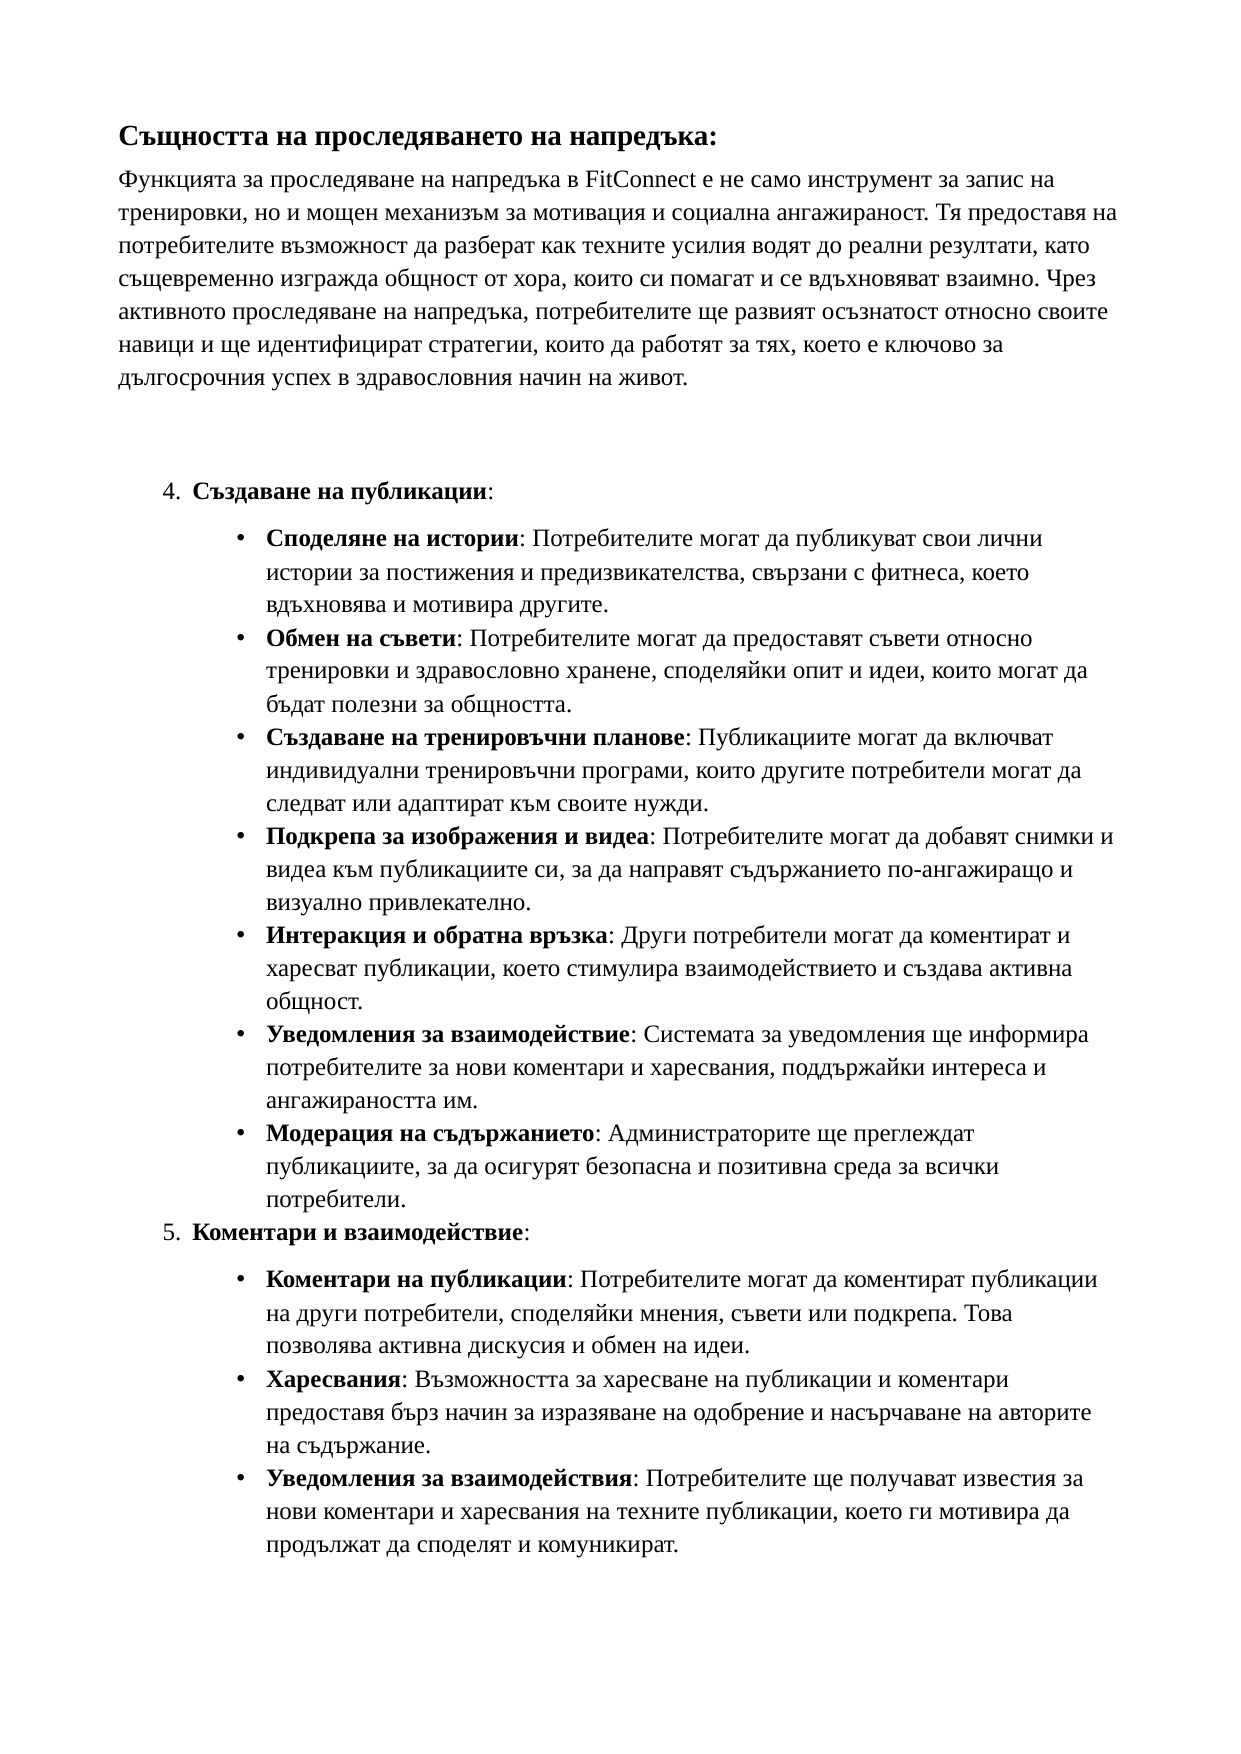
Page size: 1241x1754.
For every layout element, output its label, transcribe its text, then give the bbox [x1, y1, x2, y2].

text Функцията за проследяване на напредъка в FitConnect е не само инструмент за запис на тренировки, но и мощен механизъм за мотивация и социална ангажираност. Тя предоставя на потребителите възможност да разберат как техните усилия водят до реални резултати, като същевременно изгражда общност от хора, които си помагат и се вдъхновяват взаимно. Чрез активното проследяване на напредъка, потребителите ще развият осъзнатост относно своите навици и ще идентифицират стратегии, които да работят за тях, което е ключово за дългосрочния успех в здравословния начин на живот. [118, 164, 1122, 391]
list Коментари и взаимодействие: [162, 1217, 1122, 1246]
list Уведомления за взаимодействия: Потребителите ще получават известия за нови коментари и харесвания на техните публикации, което ги мотивира да продължат да споделят и комуникират. [236, 1463, 1122, 1557]
list Създаване на публикации: [162, 476, 1122, 505]
subtitle Същността на проследяването на напредъка: [118, 118, 1122, 152]
list Създаване на тренировъчни планове: Публикациите могат да включват индивидуални тренировъчни програми, които другите потребители могат да следват или адаптират към своите нужди. [236, 722, 1122, 816]
list Обмен на съвети: Потребителите могат да предоставят съвети относно тренировки и здравословно хранене, споделяйки опит и идеи, които могат да бъдат полезни за общността. [236, 623, 1122, 717]
list Модерация на съдържанието: Администраторите ще преглеждат публикациите, за да осигурят безопасна и позитивна среда за всички потребители. [236, 1118, 1122, 1213]
list Интеракция и обратна връзка: Други потребители могат да коментират и харесват публикации, което стимулира взаимодействието и създава активна общност. [236, 920, 1122, 1014]
list Споделяне на истории: Потребителите могат да публикуват свои лични истории за постижения и предизвикателства, свързани с фитнеса, което вдъхновява и мотивира другите. [236, 523, 1122, 618]
list Уведомления за взаимодействие: Системата за уведомления ще информира потребителите за нови коментари и харесвания, поддържайки интереса и ангажираността им. [236, 1019, 1122, 1114]
list Подкрепа за изображения и видеа: Потребителите могат да добавят снимки и видеа към публикациите си, за да направят съдържанието по-ангажиращо и визуално привлекателно. [236, 821, 1122, 916]
list Харесвания: Възможността за харесване на публикации и коментари предоставя бърз начин за изразяване на одобрение и насърчаване на авторите на съдържание. [236, 1364, 1122, 1458]
list Коментари на публикации: Потребителите могат да коментират публикации на други потребители, споделяйки мнения, съвети или подкрепа. Това позволява активна дискусия и обмен на идеи. [236, 1264, 1122, 1359]
